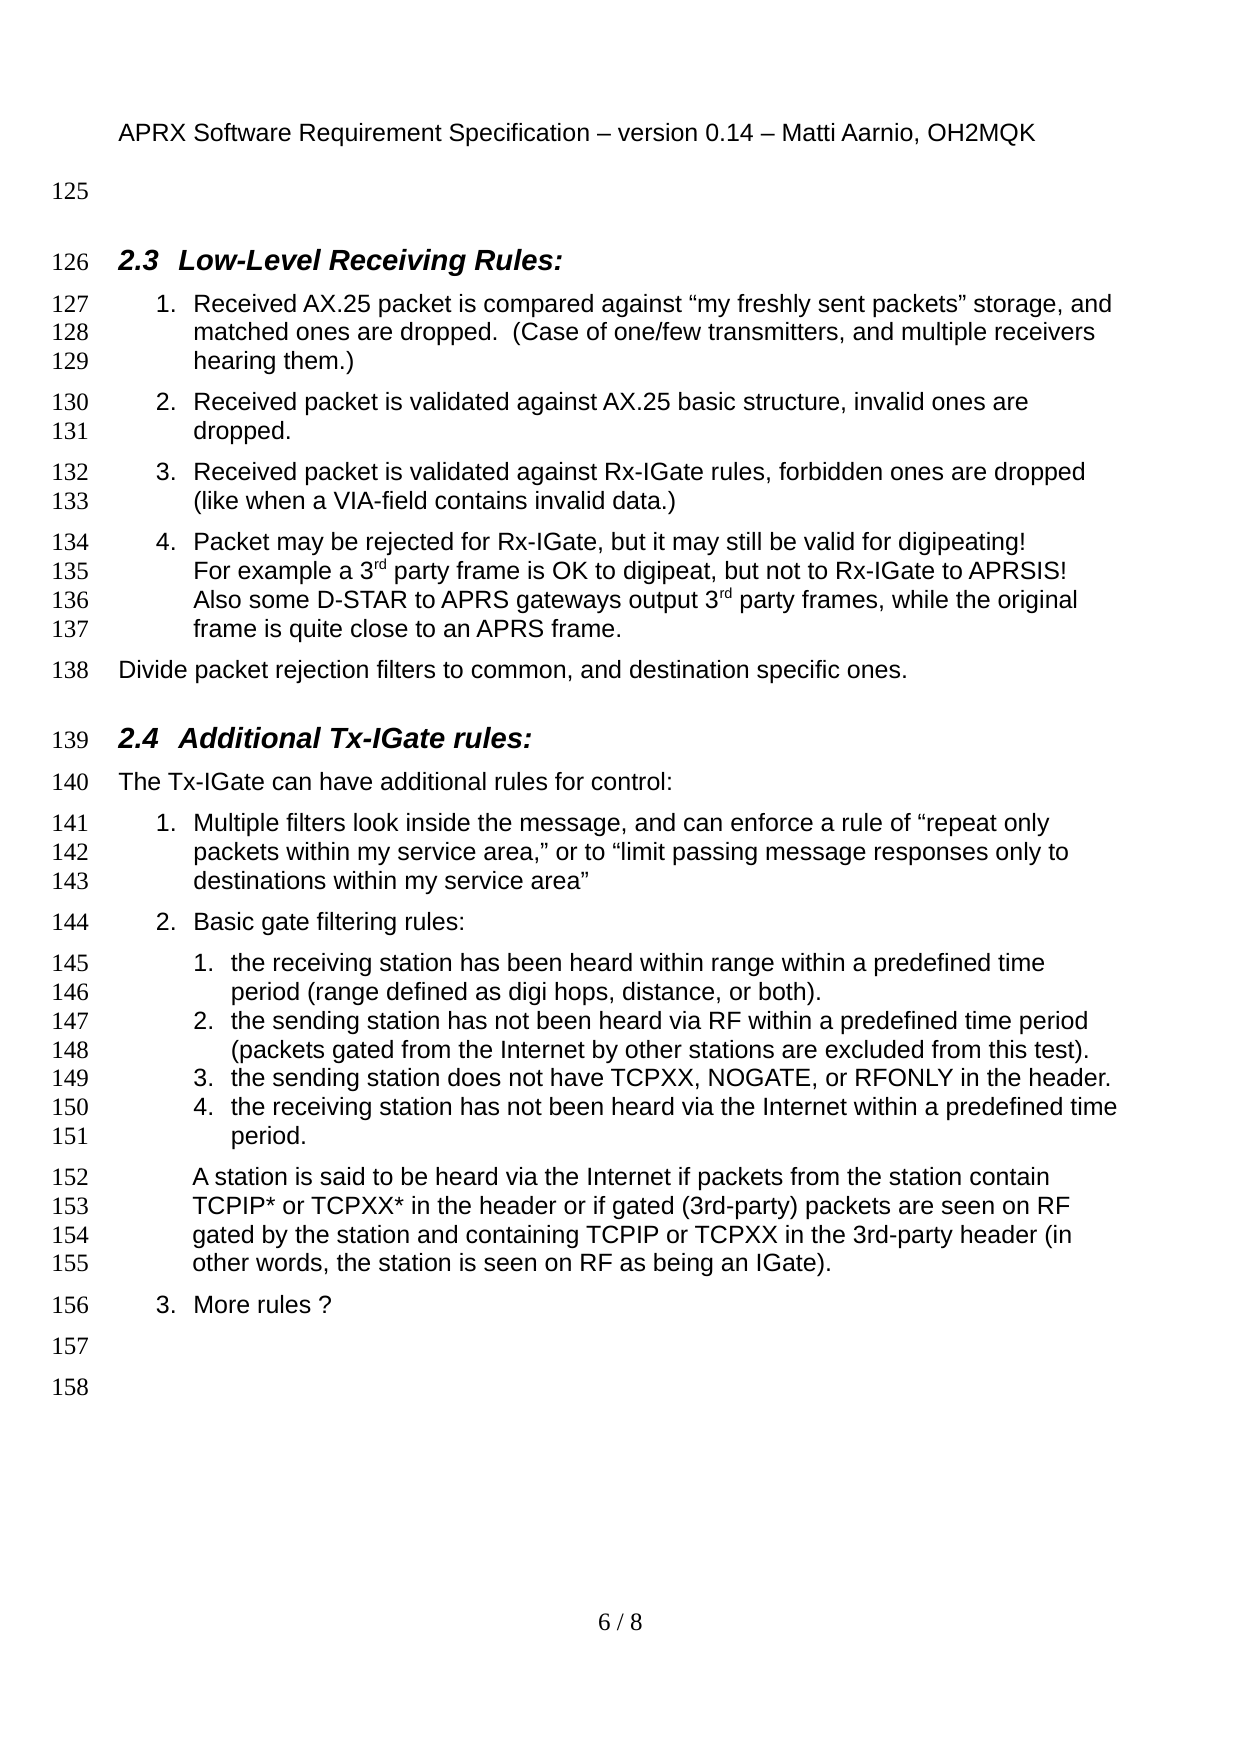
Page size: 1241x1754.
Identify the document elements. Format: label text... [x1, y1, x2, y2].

list the receiving station has been heard within range within a predefined time period (range defined as digi hops, distance, or both). [193, 948, 1122, 1006]
list Basic gate filtering rules: [156, 907, 1122, 936]
subtitle Additional Tx-IGate rules: [118, 721, 1122, 755]
list the sending station has not been heard via RF within a predefined time period (packets gated from the Internet by other stations are excluded from this test). [193, 1006, 1122, 1063]
list More rules ? [156, 1290, 1122, 1318]
list Received packet is validated against Rx-IGate rules, forbidden ones are dropped (like when a VIA-field contains invalid data.) [156, 457, 1122, 515]
list Received AX.25 packet is compared against “my freshly sent packets” storage, and matched ones are dropped. (Case of one/few transmitters, and multiple receivers hearing them.) [156, 289, 1122, 375]
text Divide packet rejection filters to common, and destination specific ones. [118, 655, 1122, 684]
list Multiple filters look inside the message, and can enforce a rule of “repeat only packets within my service area,” or to “limit passing message responses only to destinations within my service area” [156, 808, 1122, 895]
text The Tx-IGate can have additional rules for control: [118, 767, 1122, 796]
list the sending station does not have TCPXX, NOGATE, or RFONLY in the header. [193, 1063, 1122, 1092]
list Received packet is validated against AX.25 basic structure, invalid ones are dropped. [156, 387, 1122, 445]
list Packet may be rejected for Rx-IGate, but it may still be valid for digipeating! For example a 3rd party frame is OK to digipeat, but not to Rx-IGate to APRSIS! Also some D-STAR to APRS gateways output 3rd party frames, while the original frame is quite close to an APRS frame. [156, 527, 1122, 642]
subtitle Low-Level Receiving Rules: [118, 243, 1122, 276]
list the receiving station has not been heard via the Internet within a predefined time period. [193, 1092, 1122, 1150]
text A station is said to be heard via the Internet if packets from the station contain TCPIP* or TCPXX* in the header or if gated (3rd-party) packets are seen on RF gated by the station and containing TCPIP or TCPXX in the 3rd-party header (in other words, the station is seen on RF as being an IGate). [192, 1162, 1122, 1277]
